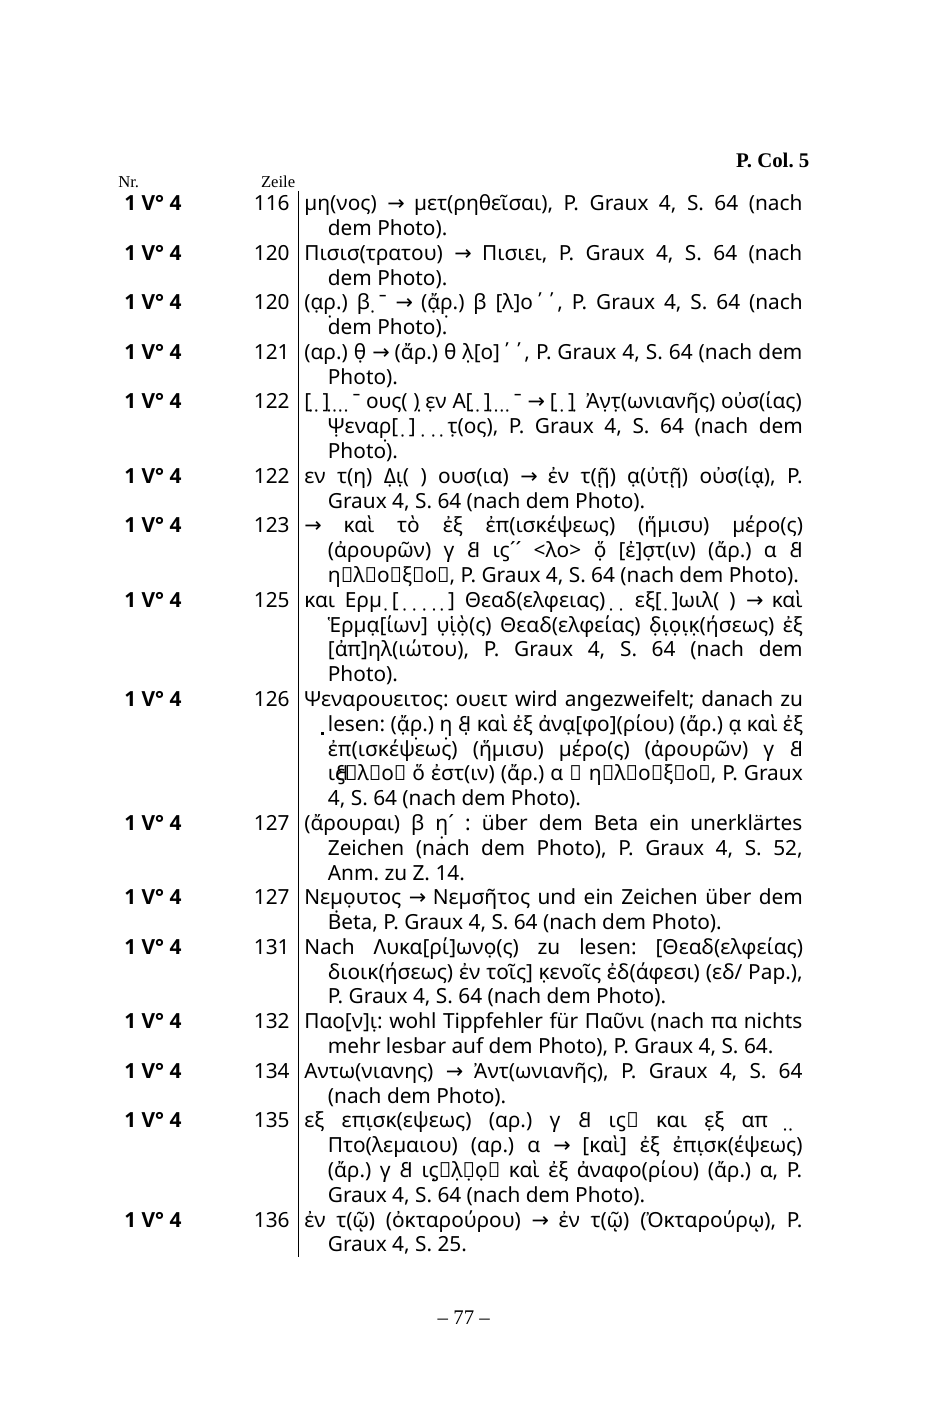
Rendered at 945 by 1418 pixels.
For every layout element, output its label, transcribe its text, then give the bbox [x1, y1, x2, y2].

table_cell 1 V° 4 [118, 513, 207, 587]
table_cell 1 V° 4 [118, 811, 207, 885]
table_cell 1 V° 4 [118, 1009, 207, 1058]
table_cell 1 V° 4 [118, 191, 207, 240]
table_cell 125 [207, 588, 298, 687]
table_cell εξ επι̣σκ(εψεως) (αρ.) γ 𐅸 ιϛ και ε̣ξ απ ̣ ̣ Πτο(λεμαιου) (αρ.) α → [καὶ] ἐξ ἐπι̣σκ(έψεως) (ἄρ.) γ 𐅸 ιϛλ̣̣ο̣ καὶ ἐξ ἀναφο(ρίου) (ἄρ.) α, P. Graux 4, S. 64 (nach dem Photo). [299, 1108, 809, 1207]
table_cell εν τ(η) Δ̣ι̣( ) ουσ(ια) → ἐν τ(ῇ) α̣(ὐτῇ) οὐσ(ίᾳ), P. Graux 4, S. 64 (nach dem Photo). [299, 464, 809, 513]
table_cell 122 [207, 389, 298, 463]
table_cell (ἄρουραι) β η̣´ : über dem Beta ein unerklärtes Zeichen (nach dem Photo), P. Graux 4, S. 52, Anm. zu Z. 14. [299, 811, 809, 885]
table_cell 136 [207, 1207, 298, 1257]
table_cell [ ̣ ̣] ̣ ̣ ̣ ̣ˉ ους( ) ̣ε̣ν Α[ ̣ ̣] ̣ ̣ ̣ ̣ˉ → [ ̣ ̣] ̣ Ἀν̣τ̣(ωνιανῆς) οὐσ(ίας) Ψ̣εναρ̣[ ̣] ̣ ̣ ̣τ̣(ος), P. Graux 4, S. 64 (nach dem Photo). [299, 389, 809, 463]
table_cell 120 [207, 240, 298, 290]
table_cell 1 V° 4 [118, 885, 207, 934]
table_cell 1 V° 4 [118, 935, 207, 1009]
table_cell 127 [207, 885, 298, 934]
table_cell 123 [207, 513, 298, 587]
table_cell Παο[ν]ι̣: wohl Tippfehler für Παῦνι (nach πα nichts mehr lesbar auf dem Photo), P. Graux 4, S. 64. [299, 1009, 809, 1058]
table_cell 121 [207, 340, 298, 389]
table_cell 1 V° 4 [118, 464, 207, 513]
table_cell ἐν τ(ῷ) (ὀκταρούρου) → ἐν τ(ῷ) (Ὀκταρούρῳ), P. Graux 4, S. 25. [299, 1207, 809, 1257]
table_cell 127 [207, 811, 298, 885]
table_cell 116 [207, 191, 298, 240]
table_cell 1 V° 4 [118, 1108, 207, 1207]
table_cell 1 V° 4 [118, 290, 207, 339]
table_cell 1 V° 4 [118, 340, 207, 389]
table_cell 1 V° 4 [118, 687, 207, 811]
table_cell (αρ.) θ̣ → (ἄρ.) θ λ̣[ο]΄΄, P. Graux 4, S. 64 (nach dem Photo). [299, 340, 809, 389]
table_cell 1 V° 4 [118, 1059, 207, 1108]
table_cell 134 [207, 1059, 298, 1108]
table_cell 1 V° 4 [118, 588, 207, 687]
table_cell 132 [207, 1009, 298, 1058]
table_cell 1 V° 4 [118, 389, 207, 463]
table_cell → καὶ τὸ ἐξ ἐπ(ισκέψεως) (ἥμισυ) μέρο(ς) (ἀρουρῶν) γ 𐅸 ιϛ´´ <λο> ὅ̣ [ἐ]σ̣τ(ιν) (ἄρ.) α 𐅸 ηλοξο, P. Graux 4, S. 64 (nach dem Photo). [299, 513, 809, 587]
table_cell (α̣ρ̣.) β ̣ˉ → (ἄ̣ρ̣.) β [λ]ο΄΄, P. Graux 4, S. 64 (nach dem Photo). [299, 290, 809, 339]
table_cell 135 [207, 1108, 298, 1207]
table_cell Ψεναρουειτος: ουειτ wird angezweifelt; danach zu lesen: (ἄ̣ρ̣.) η̣ 𐅸̣ καὶ ἐξ ἀνα̣[φο](ρίου) (ἄρ.) α̣ καὶ ἐξ ἐπ(ισκέψεως) (ἥμισυ) μέρο(ς) (ἀρουρῶν) γ 𐅸 ιϛλο ὅ ἐστ(ιν) (ἄρ.) α 𐅸 ηλοξο, P. Graux 4, S. 64 (nach dem Photo). [299, 687, 809, 811]
table_cell μη(νος) → μετ(ρηθεῖσαι), P. Graux 4, S. 64 (nach dem Photo). [299, 191, 809, 240]
table_cell και Ερμ ̣[ ̣ ̣ ̣ ̣ ̣] Θεαδ(ελφειας) ̣ ̣ εξ[ ̣]ωιλ( ) → καὶ Ἑρμα̣[ίων] υ̣ἱ̣ὸ̣(ς) Θεαδ(ελφείας) δ̣ι̣ο̣ι̣κ̣(ήσεως) ἐξ [ἀπ]ηλ(ιώτου), P. Graux 4, S. 64 (nach dem Photo). [299, 588, 809, 687]
table_cell 126 [207, 687, 298, 811]
table_cell 131 [207, 935, 298, 1009]
table_cell Πισισ(τρατου) → Πισιει, P. Graux 4, S. 64 (nach dem Photo). [299, 240, 809, 290]
table_cell 120 [207, 290, 298, 339]
table_cell Νεμ̣ο̣υτος → Νεμσῆτος und ein Zeichen über dem Beta, P. Graux 4, S. 64 (nach dem Photo). [299, 885, 809, 934]
table_cell Nach Λυκα[ρί]ωνο̣(ς) zu lesen: [Θεαδ(ελφείας) διοικ(ήσεως) ἐν τοῖς] κ̣ενοῖς ἐδ(άφεσι) (εδ/ Pap.), P. Graux 4, S. 64 (nach dem Photo). [299, 935, 809, 1009]
table_cell 1 V° 4 [118, 1207, 207, 1257]
table_cell 1 V° 4 [118, 240, 207, 290]
table_cell Aντω(νιανης) → Ἀντ(ωνιανῆς), P. Graux 4, S. 64 (nach dem Photo). [299, 1059, 809, 1108]
table_cell 122 [207, 464, 298, 513]
